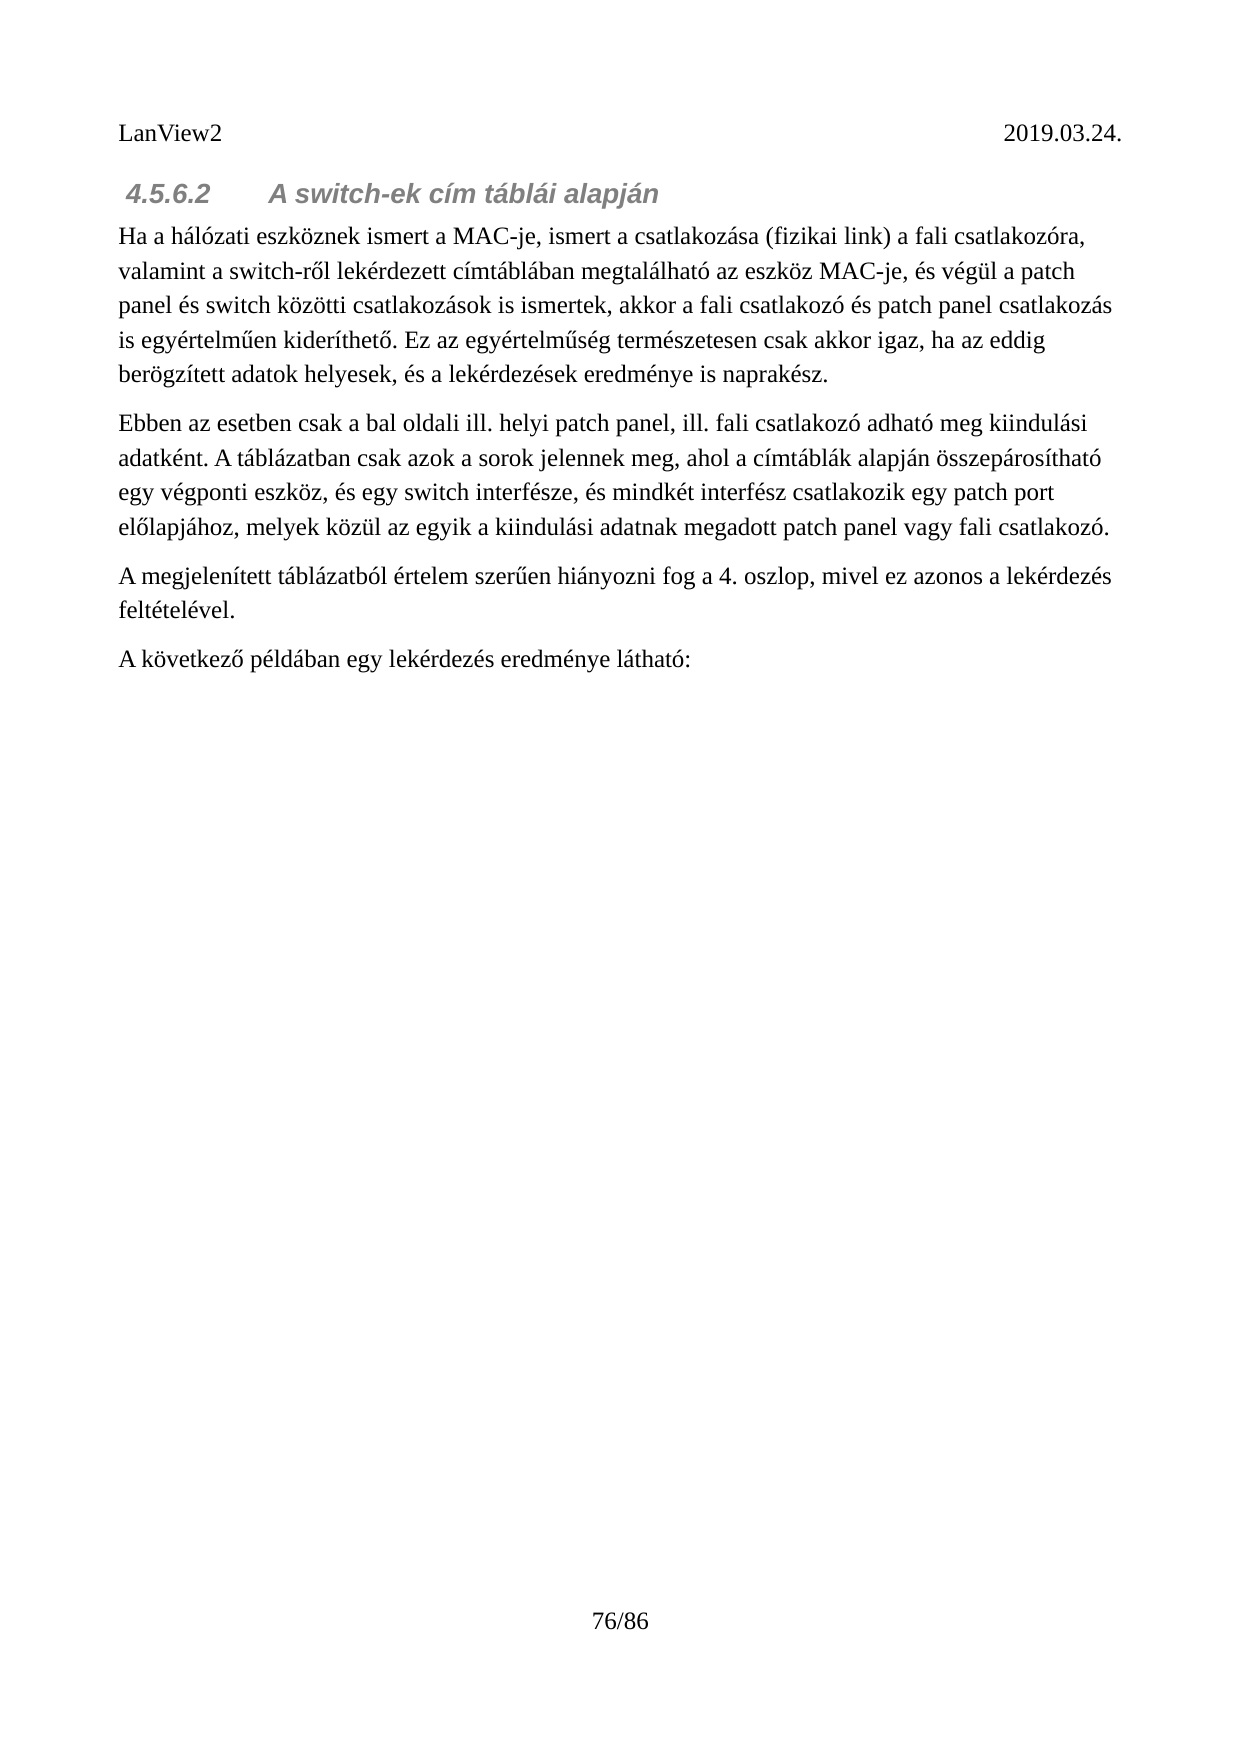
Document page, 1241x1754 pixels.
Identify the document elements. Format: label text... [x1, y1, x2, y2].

text Ha a hálózati eszköznek ismert a MAC-je, ismert a csatlakozása (fizikai link) a fali csatlakozóra, valamint a switch-ről lekérdezett címtáblában megtalálható az eszköz MAC-je, és végül a patch panel és switch közötti csatlakozások is ismertek, akkor a fali csatlakozó és patch panel csatlakozás is egyértelműen kideríthető. Ez az egyértelműség természetesen csak akkor igaz, ha az eddig berögzített adatok helyesek, és a lekérdezések eredménye is naprakész. [118, 221, 1122, 388]
subtitle A switch-ek cím táblái alapján [118, 177, 1122, 209]
text A következő példában egy lekérdezés eredménye látható: [118, 644, 1122, 673]
text Ebben az esetben csak a bal oldali ill. helyi patch panel, ill. fali csatlakozó adható meg kiindulási adatként. A táblázatban csak azok a sorok jelennek meg, ahol a címtáblák alapján összepárosítható egy végponti eszköz, és egy switch interfésze, és mindkét interfész csatlakozik egy patch port előlapjához, melyek közül az egyik a kiindulási adatnak megadott patch panel vagy fali csatlakozó. [118, 408, 1122, 541]
text A megjelenített táblázatból értelem szerűen hiányozni fog a 4. oszlop, mivel ez azonos a lekérdezés feltételével. [118, 561, 1122, 624]
